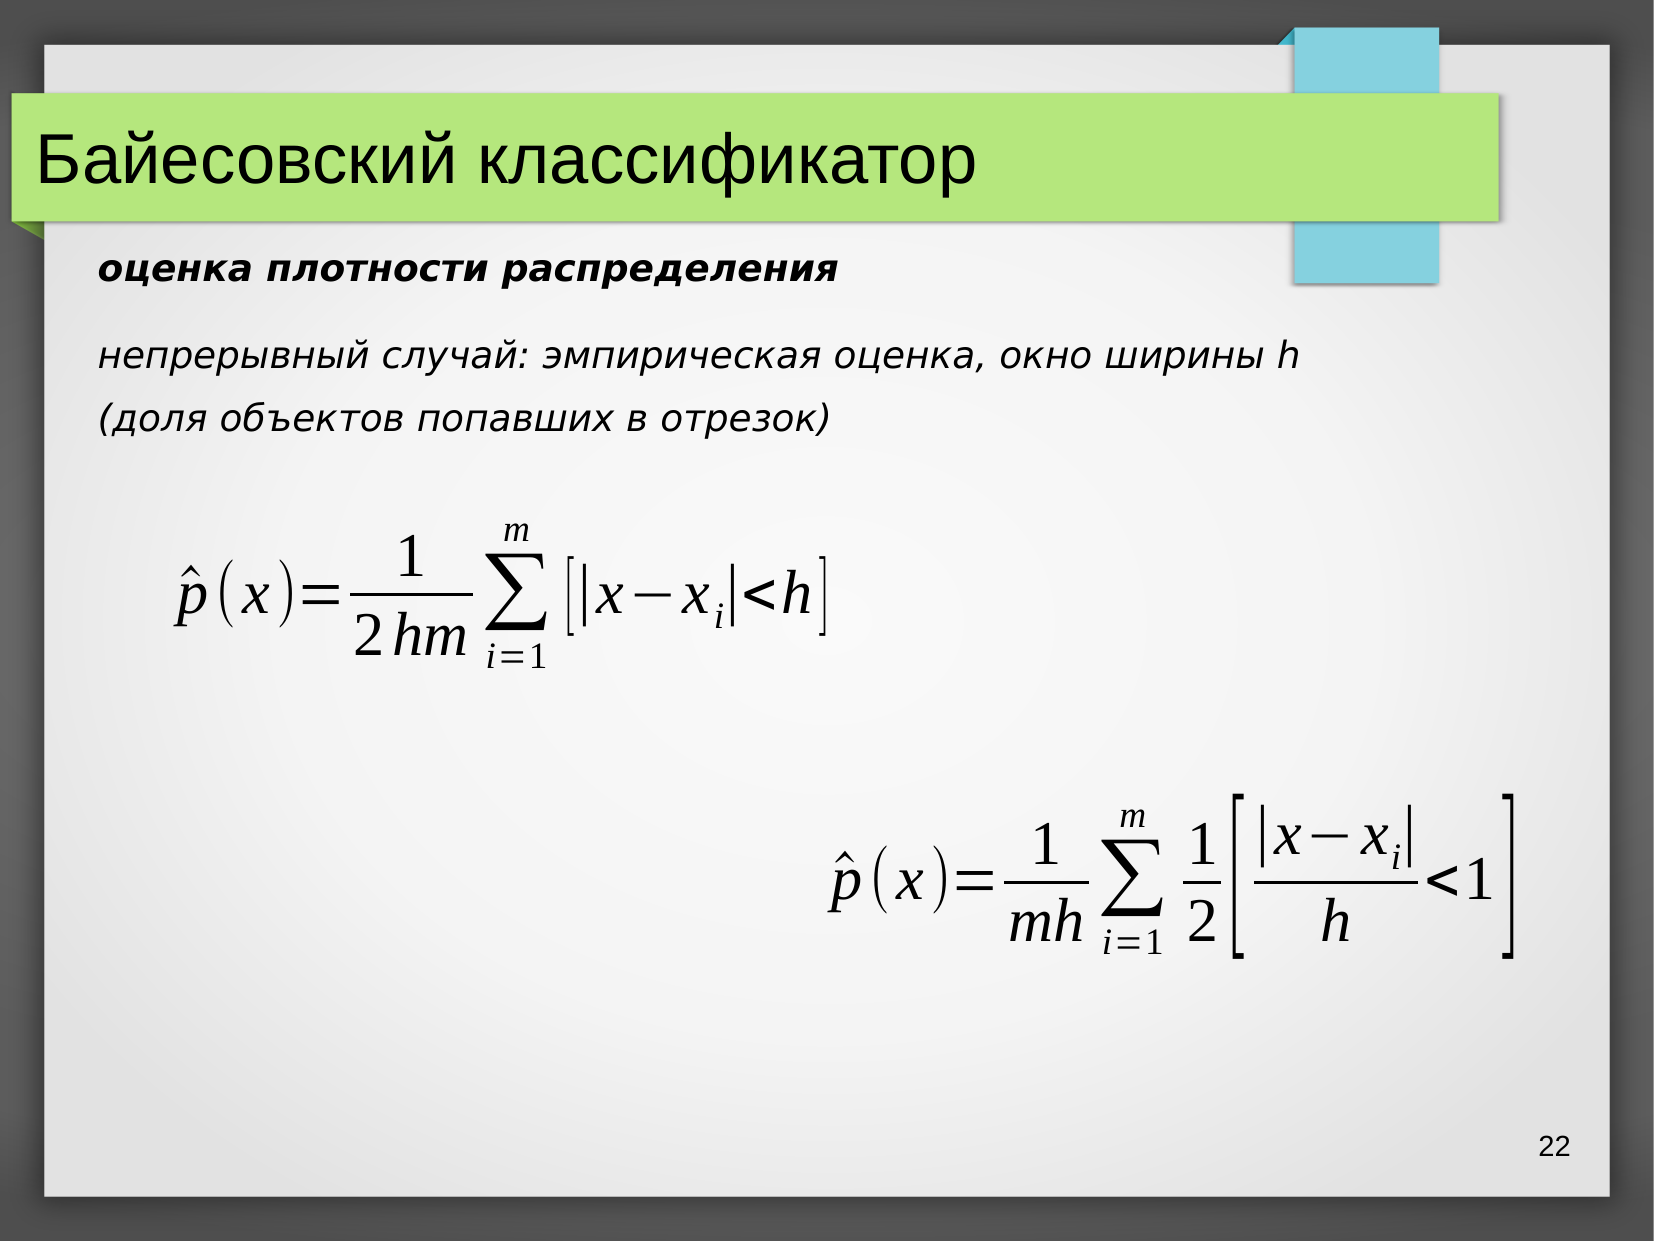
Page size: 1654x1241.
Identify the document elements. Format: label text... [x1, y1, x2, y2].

chart [165, 507, 835, 677]
text_box оценка плотности распределения непрерывный случай: эмпирическая оценка, окно ширины h (доля объектов попавших в отрезок) [82, 239, 1347, 497]
picture [0, 0, 1654, 1241]
chart [819, 791, 1524, 964]
title Байесовский классификатор [35, 118, 1489, 199]
